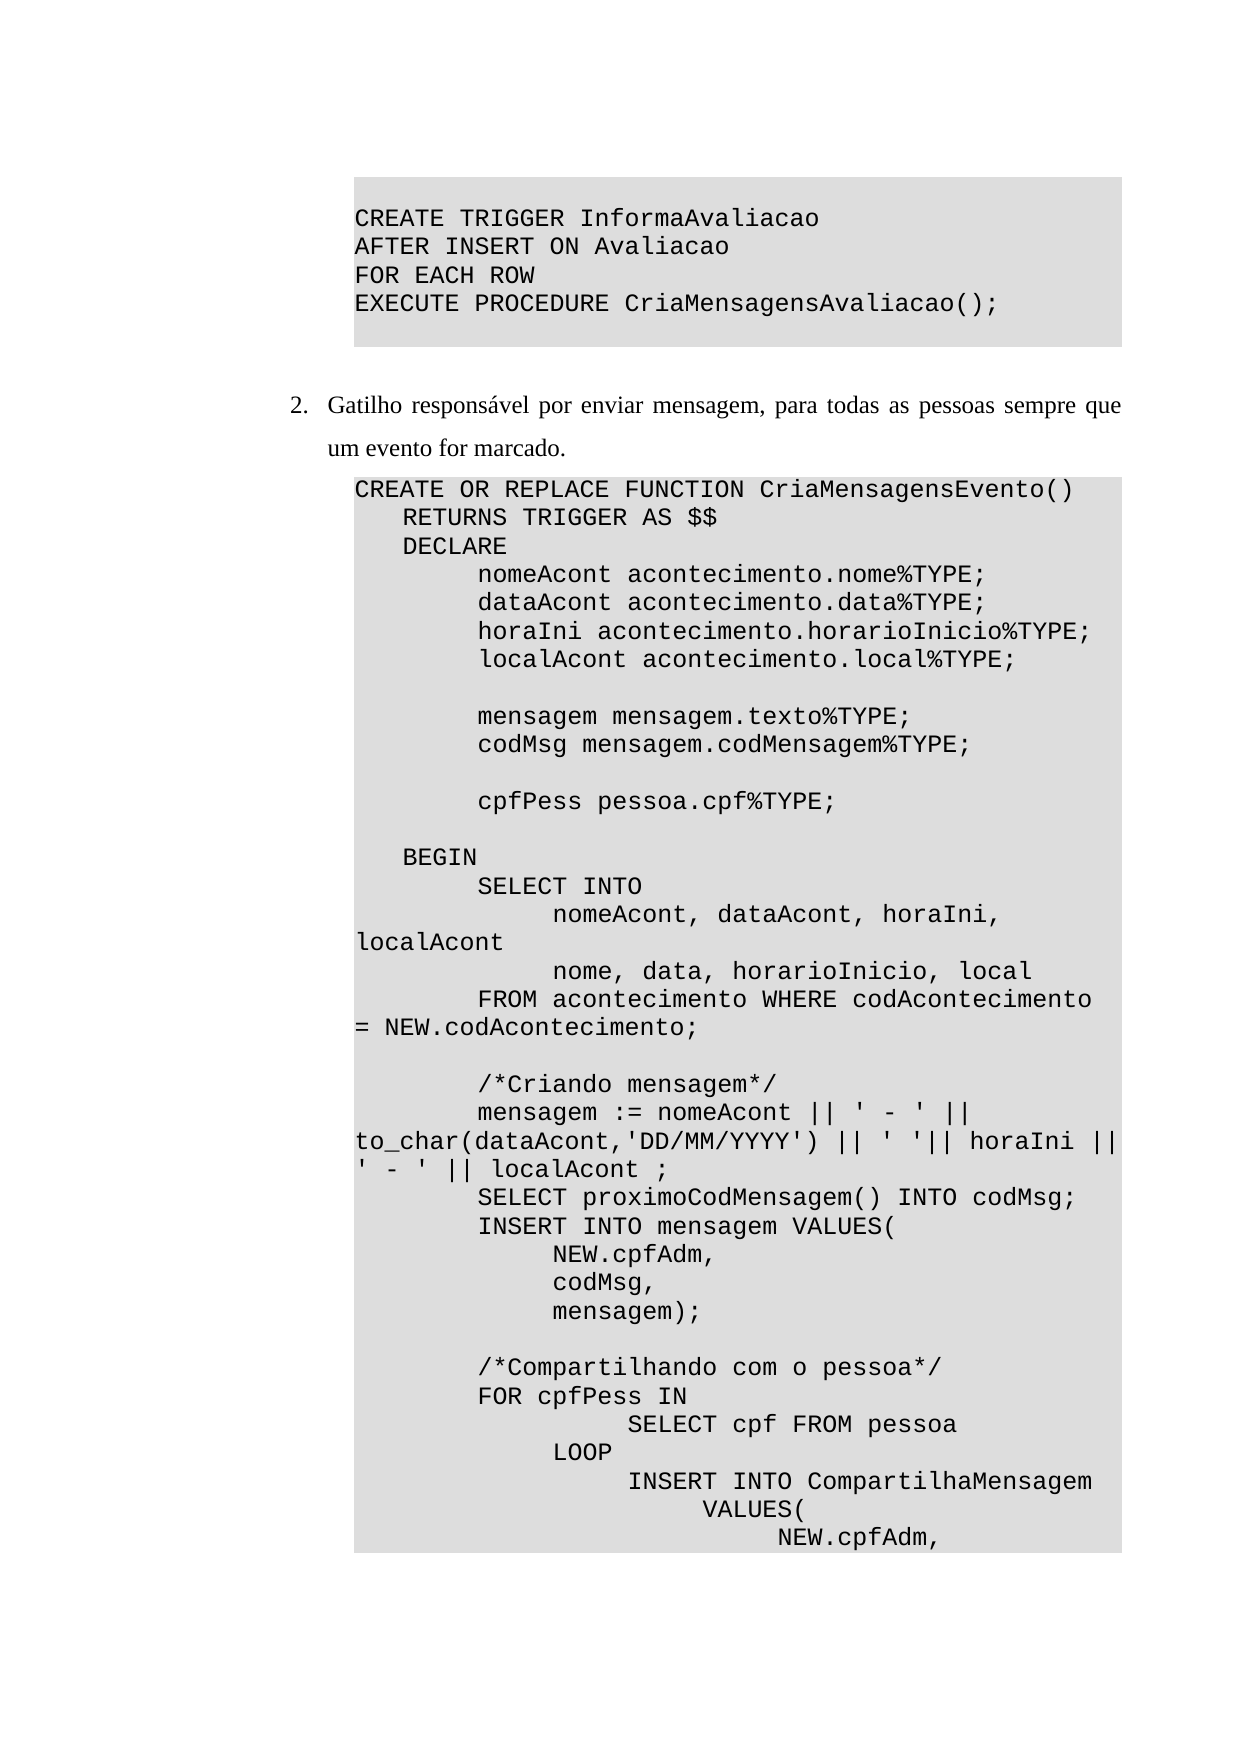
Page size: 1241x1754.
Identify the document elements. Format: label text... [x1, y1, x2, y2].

text NEW.cpfAdm, [354, 1242, 1122, 1270]
text VALUES( [354, 1497, 1122, 1525]
text DECLARE [354, 533, 1122, 562]
text codMsg, [354, 1270, 1122, 1298]
text codMsg mensagem.codMensagem%TYPE; [354, 732, 1122, 760]
text localAcont acontecimento.local%TYPE; [354, 647, 1122, 675]
text nome, data, horarioInicio, local [354, 958, 1122, 987]
text FOR cpfPess IN [354, 1383, 1122, 1412]
text RETURNS TRIGGER AS $$ [354, 505, 1122, 533]
text FOR EACH ROW [354, 262, 1122, 291]
text dataAcont acontecimento.data%TYPE; [354, 590, 1122, 618]
text mensagem := nomeAcont || ' - ' || to_char(dataAcont,'DD/MM/YYYY') || ' '|| horaIni || ' - ' || localAcont ; [354, 1100, 1122, 1185]
text cpfPess pessoa.cpf%TYPE; [354, 788, 1122, 817]
text EXECUTE PROCEDURE CriaMensagensAvaliacao(); [354, 291, 1122, 319]
text FROM acontecimento WHERE codAcontecimento = NEW.codAcontecimento; [354, 987, 1122, 1043]
text CREATE TRIGGER InformaAvaliacao [354, 206, 1122, 234]
text SELECT INTO [354, 873, 1122, 902]
text LOOP [354, 1440, 1122, 1468]
text NEW.cpfAdm, [354, 1525, 1122, 1553]
text SELECT proximoCodMensagem() INTO codMsg; [354, 1185, 1122, 1213]
text /*Compartilhando com o pessoa*/ [354, 1355, 1122, 1383]
text INSERT INTO mensagem VALUES( [354, 1213, 1122, 1242]
text CREATE OR REPLACE FUNCTION CriaMensagensEvento() [354, 477, 1122, 505]
text mensagem); [354, 1298, 1122, 1327]
text AFTER INSERT ON Avaliacao [354, 234, 1122, 262]
text SELECT cpf FROM pessoa [354, 1412, 1122, 1440]
text INSERT INTO CompartilhaMensagem [354, 1468, 1122, 1497]
text BEGIN [354, 845, 1122, 873]
text /*Criando mensagem*/ [354, 1072, 1122, 1100]
text horaIni acontecimento.horarioInicio%TYPE; [354, 618, 1122, 647]
text nomeAcont, dataAcont, horaIni, localAcont [354, 902, 1122, 958]
text mensagem mensagem.texto%TYPE; [354, 703, 1122, 732]
text nomeAcont acontecimento.nome%TYPE; [354, 562, 1122, 590]
list Gatilho responsável por enviar mensagem, para todas as pessoas sempre que um evento for marcado. [290, 390, 1122, 462]
